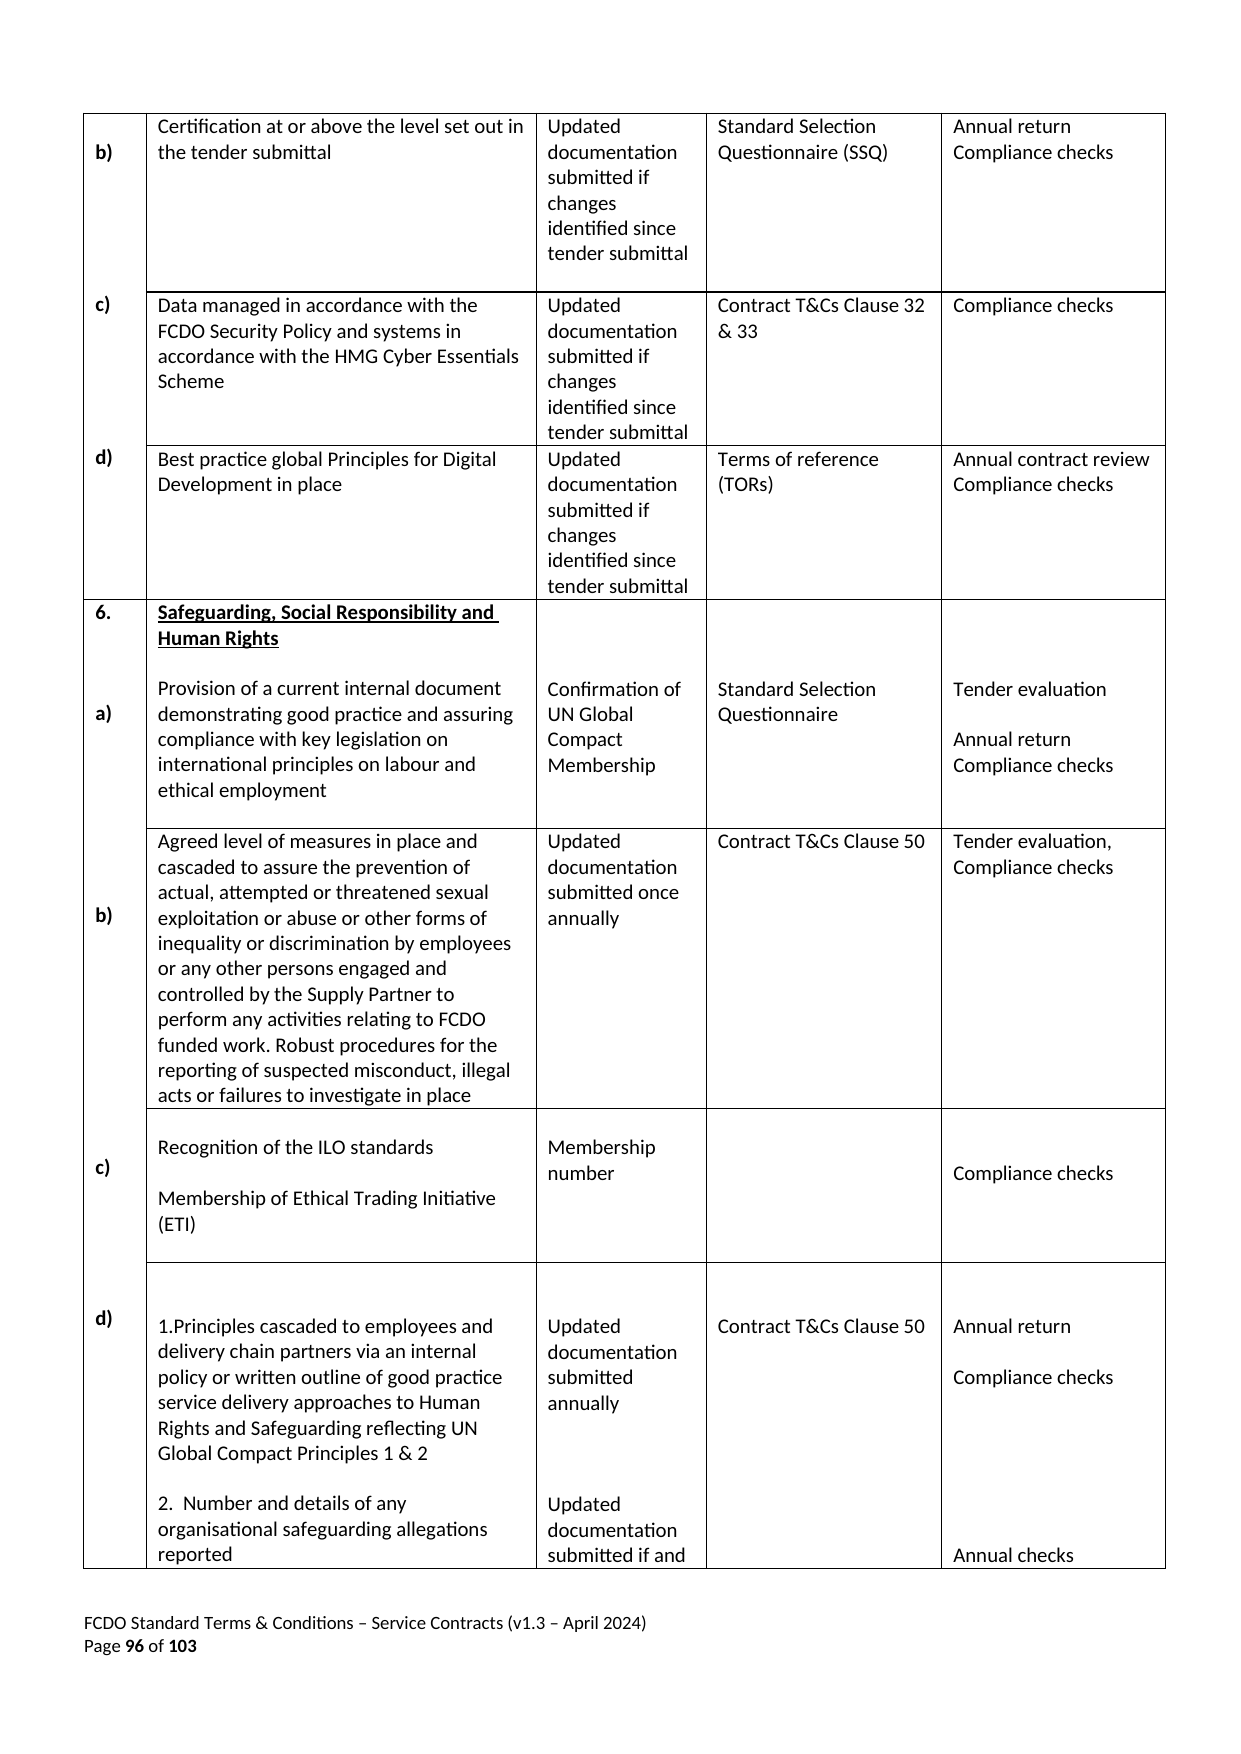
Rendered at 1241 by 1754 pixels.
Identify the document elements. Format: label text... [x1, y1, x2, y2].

table_cell Updated documentation submitted if changes identified since tender submittal [537, 293, 706, 445]
table_cell Terms of reference (TORs) [707, 446, 941, 598]
table_cell Best practice global Principles for Digital Development in place [147, 446, 536, 598]
table_cell Contract T&Cs Clause 50 [707, 829, 941, 1108]
table_cell Tender evaluation Annual return Compliance checks [942, 600, 1165, 827]
table_cell Standard Selection Questionnaire (SSQ) [707, 114, 941, 291]
table_cell Updated documentation submitted if changes identified since tender submittal [537, 446, 706, 598]
table_cell Data managed in accordance with the FCDO Security Policy and systems in accordance with the HMG Cyber Essentials Scheme [147, 293, 536, 445]
table_cell Updated documentation submitted annually Updated documentation submitted if and [537, 1263, 706, 1568]
table_cell Safeguarding, Social Responsibility and Human Rights Provision of a current internal document demonstrating good practice and assuring compliance with key legislation on international principles on labour and ethical employment [147, 600, 536, 827]
table_cell Annual return Compliance checks [942, 114, 1165, 291]
table_cell Contract T&Cs Clause 50 [707, 1263, 941, 1568]
table_cell Compliance checks [942, 293, 1165, 445]
table_cell 6. a) b) c) d) [84, 600, 146, 1568]
table_cell Membership number [537, 1109, 706, 1262]
table_cell Agreed level of measures in place and cascaded to assure the prevention of actual, attempted or threatened sexual exploitation or abuse or other forms of inequality or discrimination by employees or any other persons engaged and controlled by the Supply Partner to perform any activities relating to FCDO funded work. Robust procedures for the reporting of suspected misconduct, illegal acts or failures to investigate in place [147, 829, 536, 1108]
table_cell Recognition of the ILO standards Membership of Ethical Trading Initiative (ETI) [147, 1109, 536, 1262]
table_cell Confirmation of UN Global Compact Membership [537, 600, 706, 827]
table_cell Annual return Compliance checks Annual checks [942, 1263, 1165, 1568]
table_cell [707, 1109, 941, 1262]
table_cell Updated documentation submitted once annually [537, 829, 706, 1108]
table_cell Annual contract review Compliance checks [942, 446, 1165, 598]
table_cell b) c) d) [84, 114, 146, 598]
table_cell Certification at or above the level set out in the tender submittal [147, 114, 536, 291]
table_cell 1.Principles cascaded to employees and delivery chain partners via an internal policy or written outline of good practice service delivery approaches to Human Rights and Safeguarding reflecting UN Global Compact Principles 1 & 2 2. Number and details of any organisational safeguarding allegations reported [147, 1263, 536, 1568]
table_cell Contract T&Cs Clause 32 & 33 [707, 293, 941, 445]
table_cell Standard Selection Questionnaire [707, 600, 941, 827]
table_cell Updated documentation submitted if changes identified since tender submittal [537, 114, 706, 291]
table_cell Tender evaluation, Compliance checks [942, 829, 1165, 1108]
table_cell Compliance checks [942, 1109, 1165, 1262]
